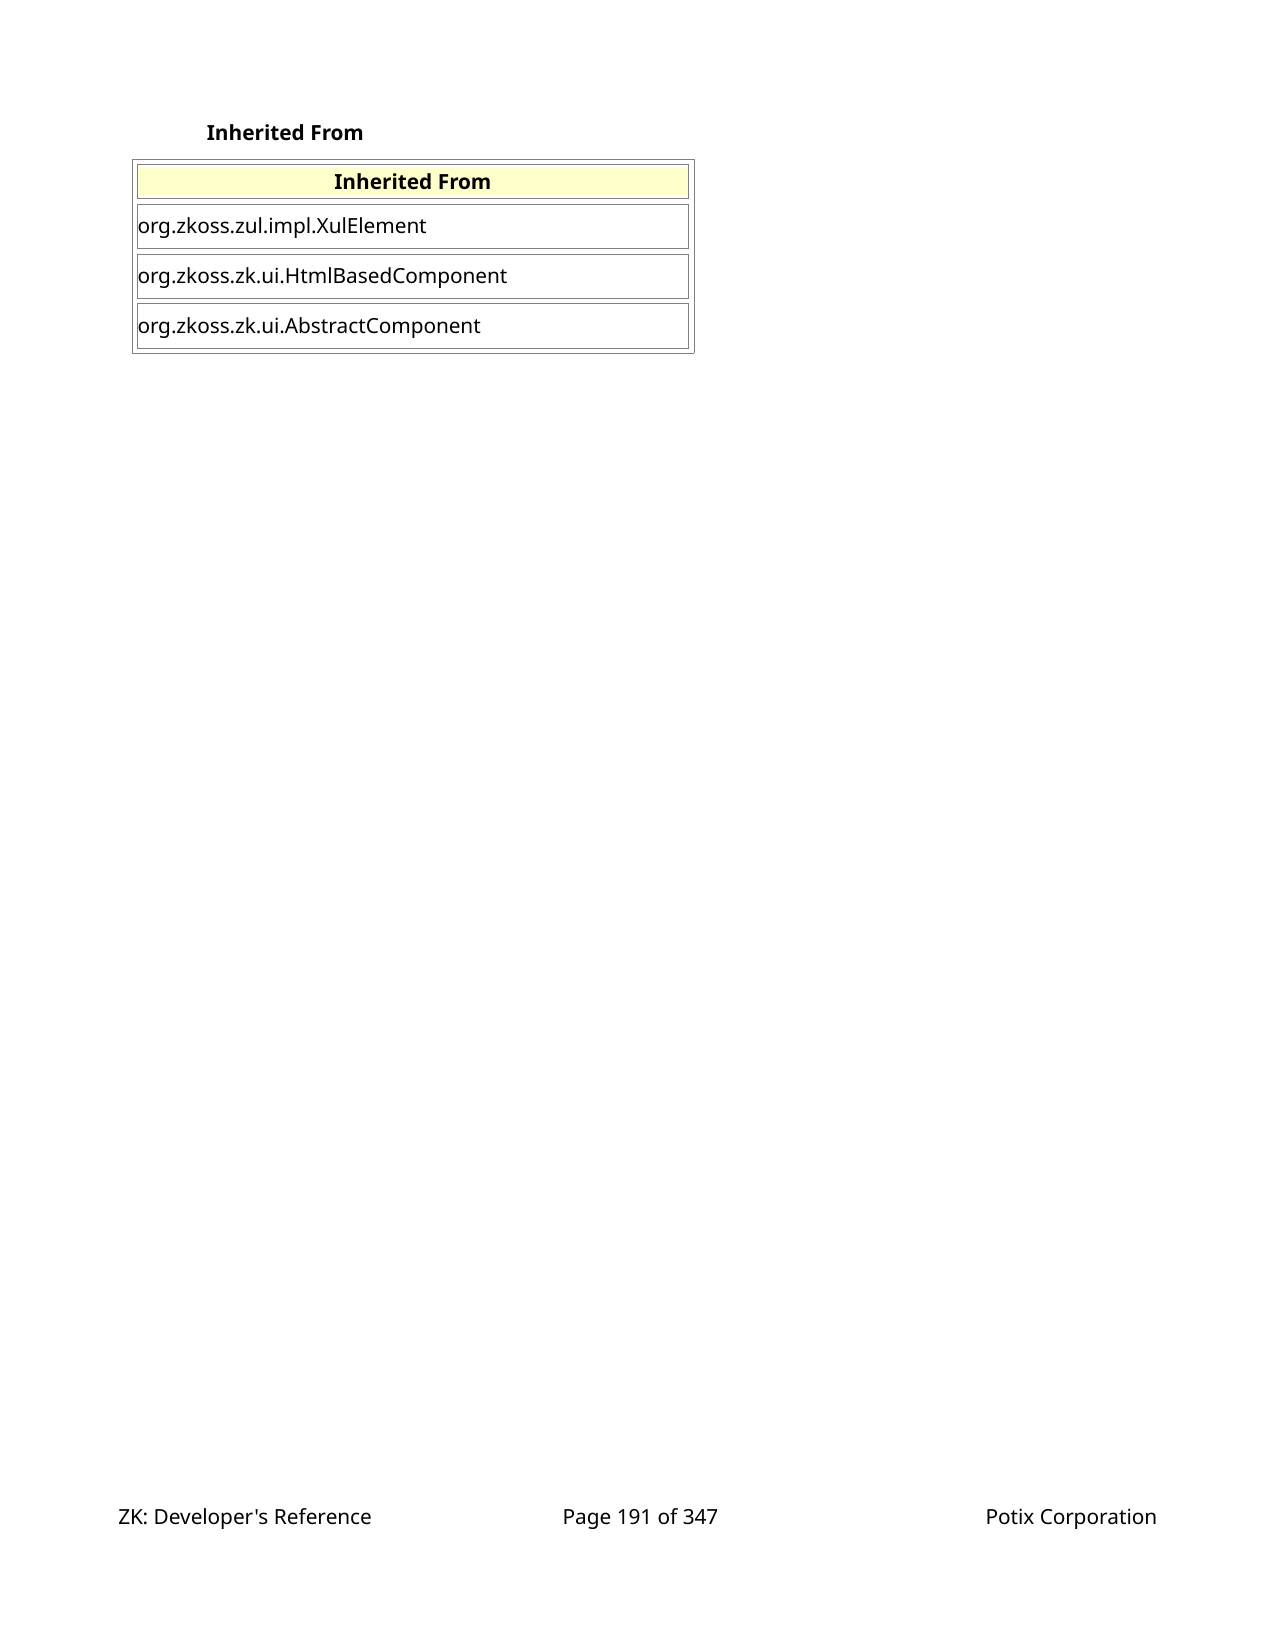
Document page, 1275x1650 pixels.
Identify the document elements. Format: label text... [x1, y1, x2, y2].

table_cell org.zkoss.zk.ui.HtmlBasedComponent [134, 248, 691, 298]
table_cell org.zkoss.zul.impl.XulElement [134, 198, 691, 248]
table_header Inherited From [134, 160, 691, 198]
subtitle Inherited From [207, 118, 1157, 146]
table_cell org.zkoss.zk.ui.AbstractComponent [134, 298, 691, 348]
